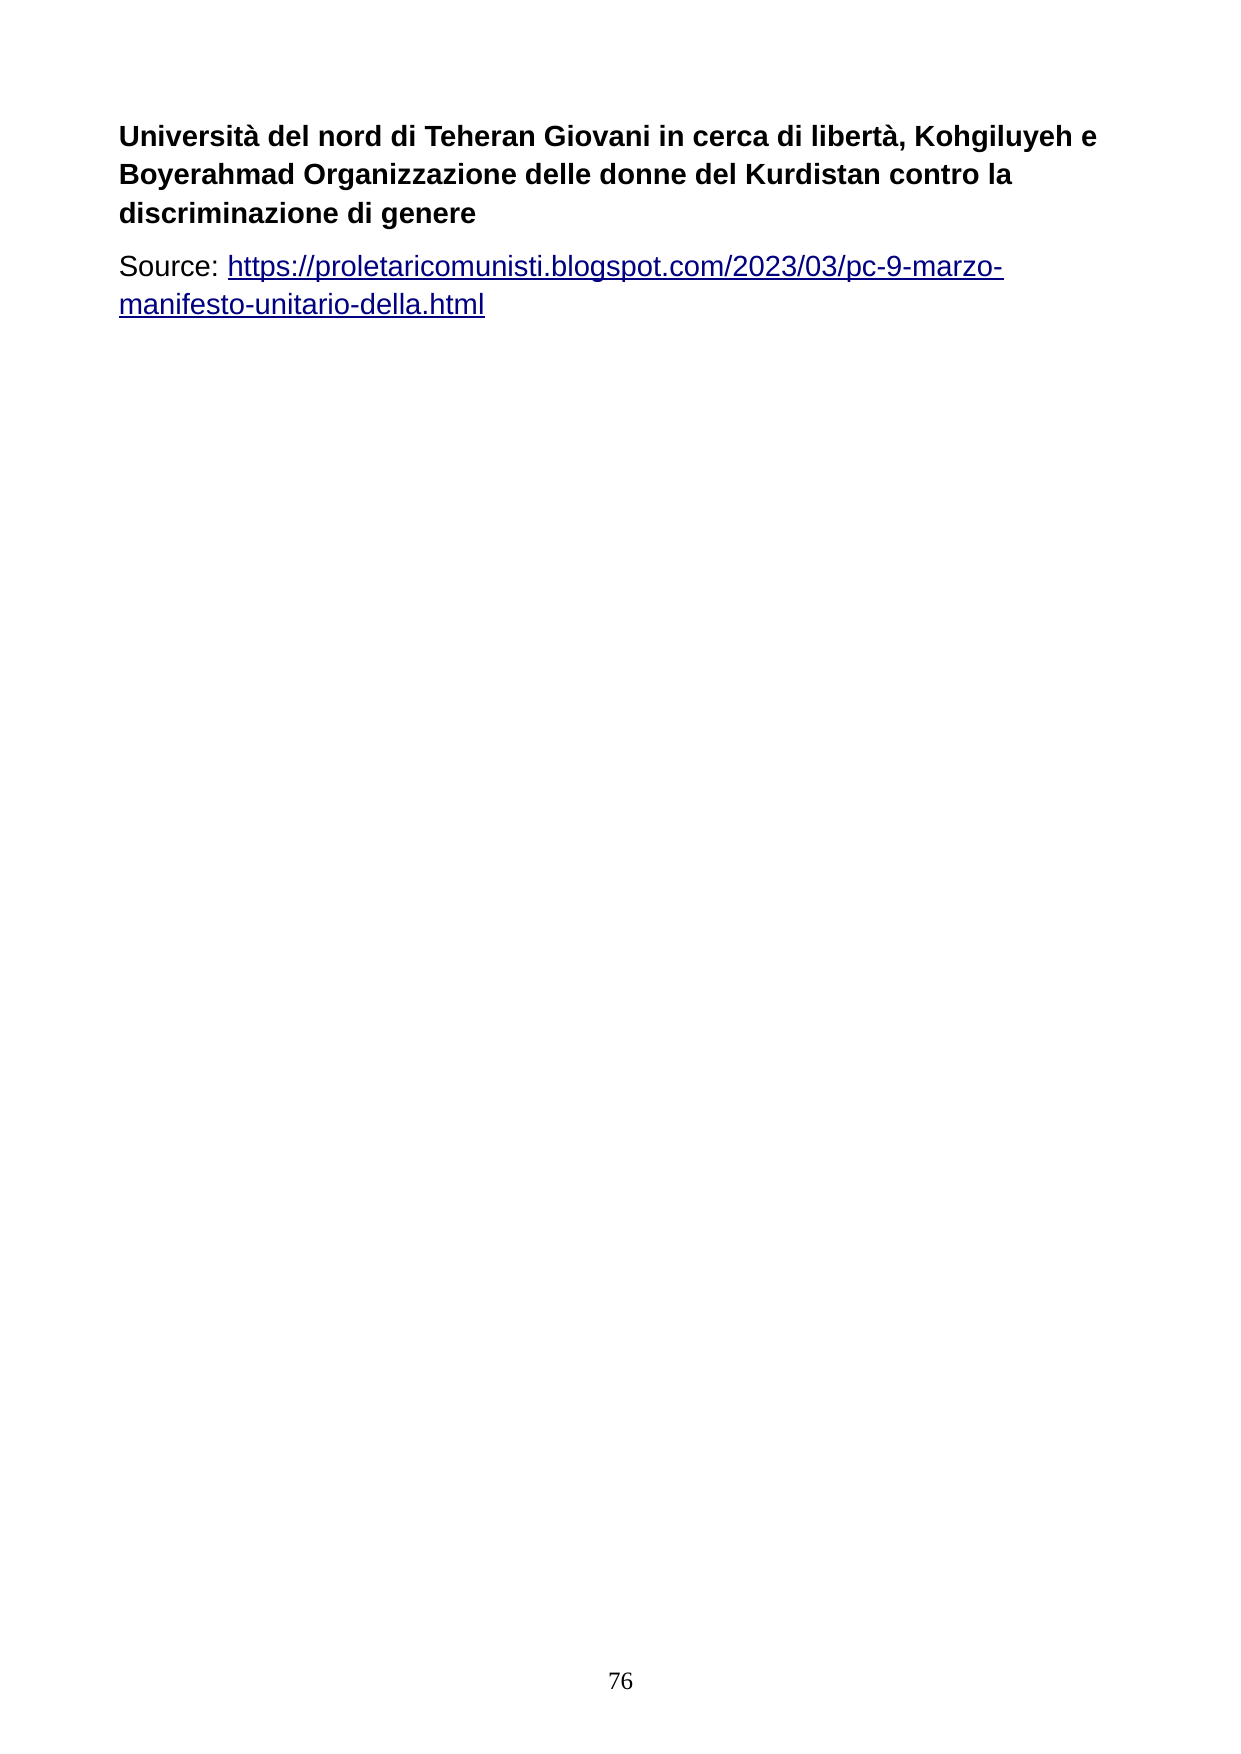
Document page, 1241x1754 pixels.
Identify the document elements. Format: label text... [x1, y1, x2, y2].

text Source: https://proletaricomunisti.blogspot.com/2023/03/pc-9-marzo-manifesto-unitario-della.html [118, 249, 1122, 321]
text Università del nord di Teheran Giovani in cerca di libertà, Kohgiluyeh e Boyerahmad Organizzazione delle donne del Kurdistan contro la discriminazione di genere [118, 118, 1122, 229]
